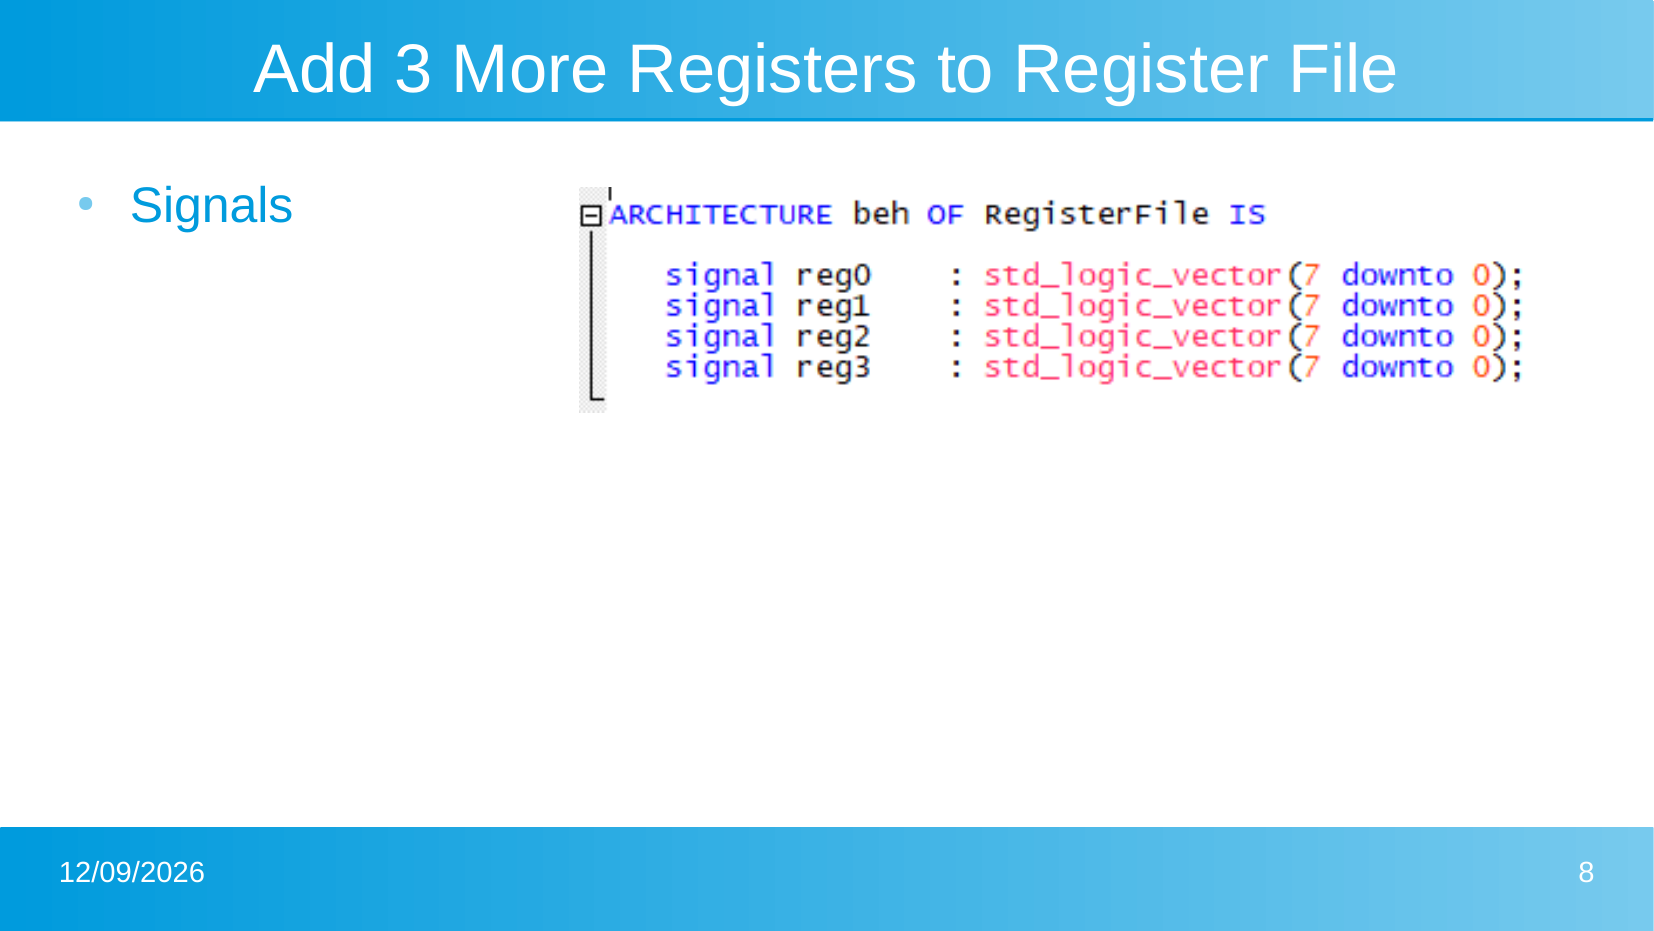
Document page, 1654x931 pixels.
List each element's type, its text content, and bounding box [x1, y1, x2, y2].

picture [579, 187, 1567, 413]
list Signals [59, 177, 488, 768]
title Add 3 More Registers to Register File [59, 29, 1595, 108]
